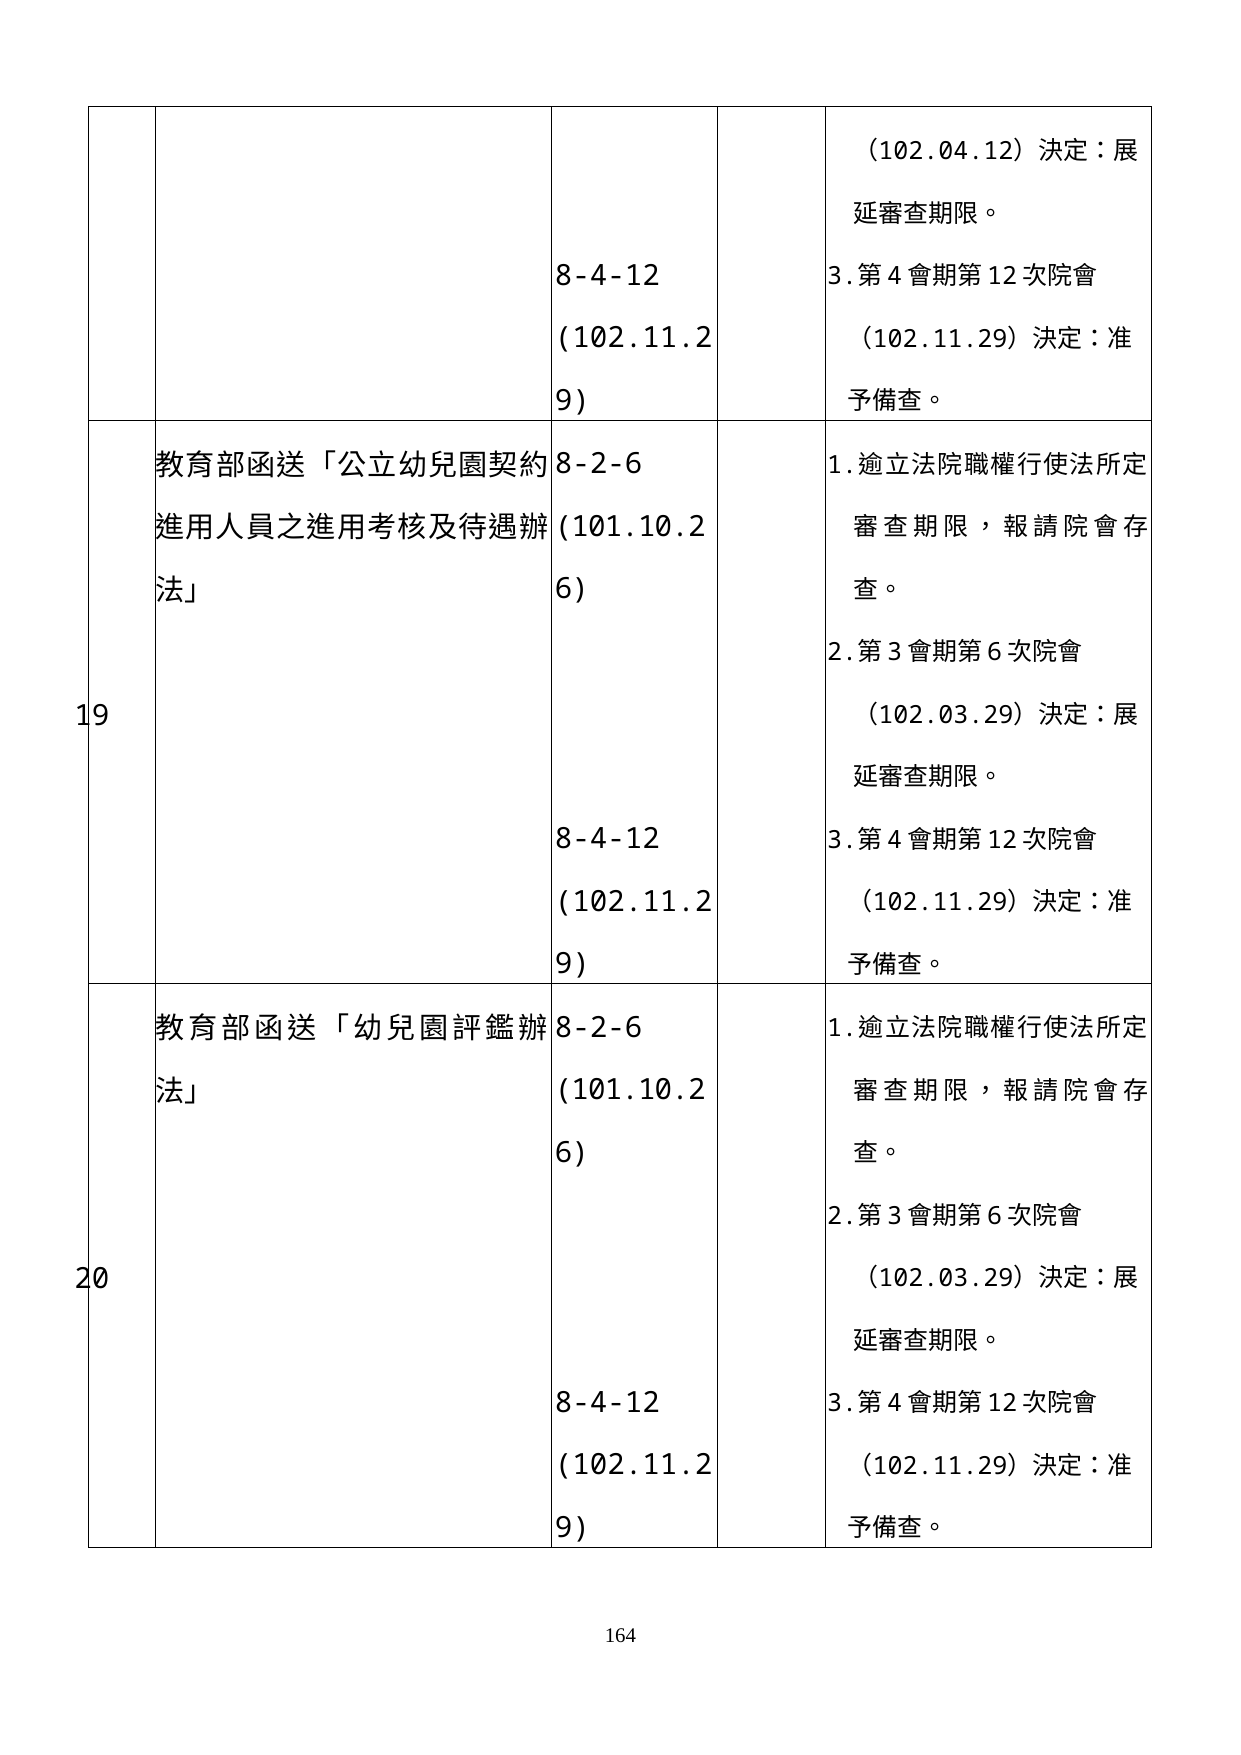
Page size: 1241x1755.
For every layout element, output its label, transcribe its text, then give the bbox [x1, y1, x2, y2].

table_cell 1.逾立法院職權行使法所定審查期限，報請院會存查。 2.第3會期第6次院會（102.03.29）決定：展延審查期限。 3.第4會期第12次院會（102.11.29）決定：准予備查。 [826, 421, 1151, 983]
table_cell （102.04.12）決定：展延審查期限。 3.第4會期第12次院會（102.11.29）決定：准予備查。 [826, 107, 1151, 419]
table_cell [89, 107, 155, 419]
table_cell 8-2-6 (101.10.26) 8-4-12 (102.11.29) [552, 421, 717, 983]
table_cell [89, 984, 155, 1547]
table_cell 1.逾立法院職權行使法所定審查期限，報請院會存查。 2.第3會期第6次院會（102.03.29）決定：展延審查期限。 3.第4會期第12次院會（102.11.29）決定：准予備查。 [826, 984, 1151, 1547]
table_cell 8-4-12 (102.11.29) [552, 107, 717, 419]
table_cell [156, 107, 551, 419]
table_cell 教育部函送「公立幼兒園契約進用人員之進用考核及待遇辦法」 [156, 421, 551, 983]
table_cell [89, 421, 155, 983]
table_cell 教育部函送「幼兒園評鑑辦法」 [156, 984, 551, 1547]
table_cell 8-2-6 (101.10.26) 8-4-12 (102.11.29) [552, 984, 717, 1547]
table_cell [718, 984, 825, 1547]
table_cell [718, 107, 825, 419]
table_cell [718, 421, 825, 983]
